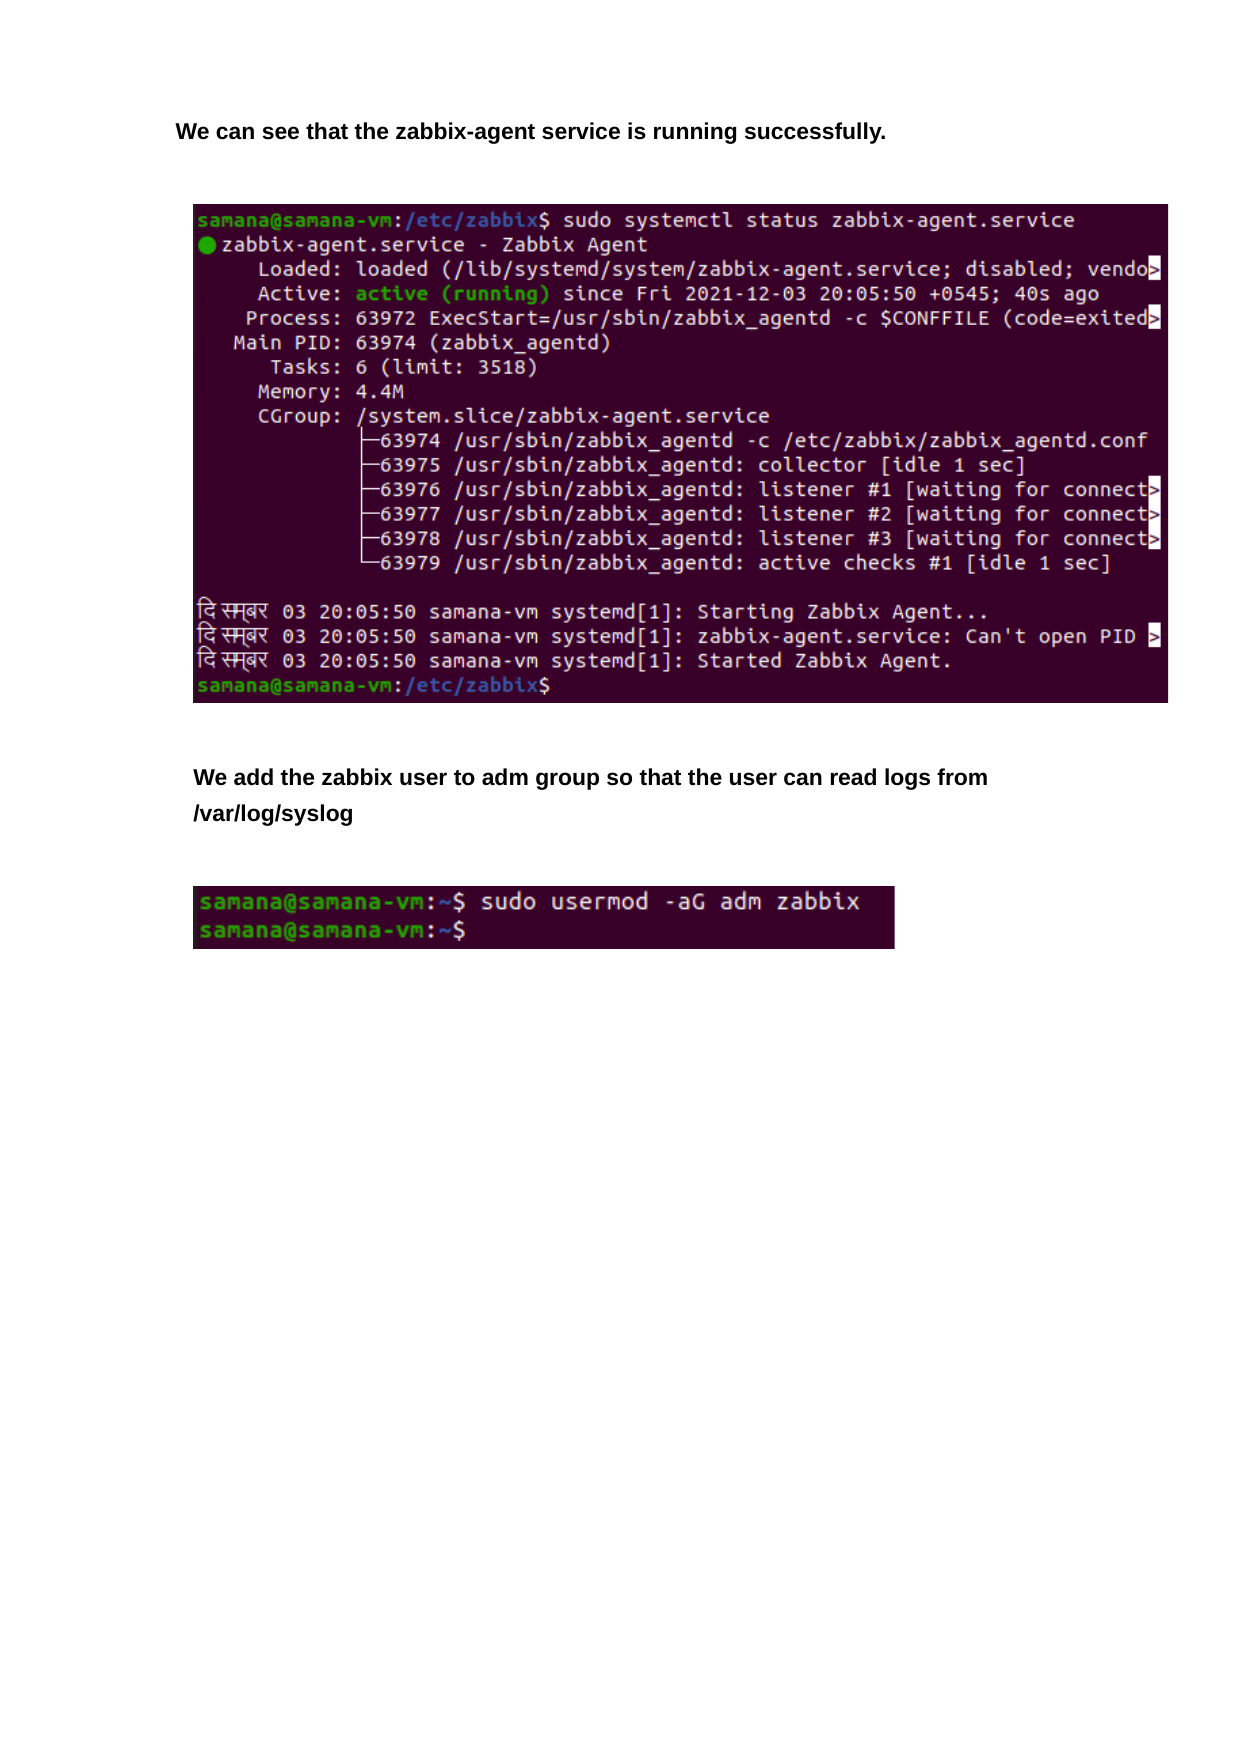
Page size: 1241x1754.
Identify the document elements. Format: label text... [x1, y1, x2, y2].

picture [193, 886, 895, 949]
text We add the zabbix user to adm group so that the user can read logs from /var/log/syslog [193, 764, 1122, 826]
picture [193, 204, 1169, 703]
text We can see that the zabbix-agent service is running successfully. [118, 118, 1122, 144]
